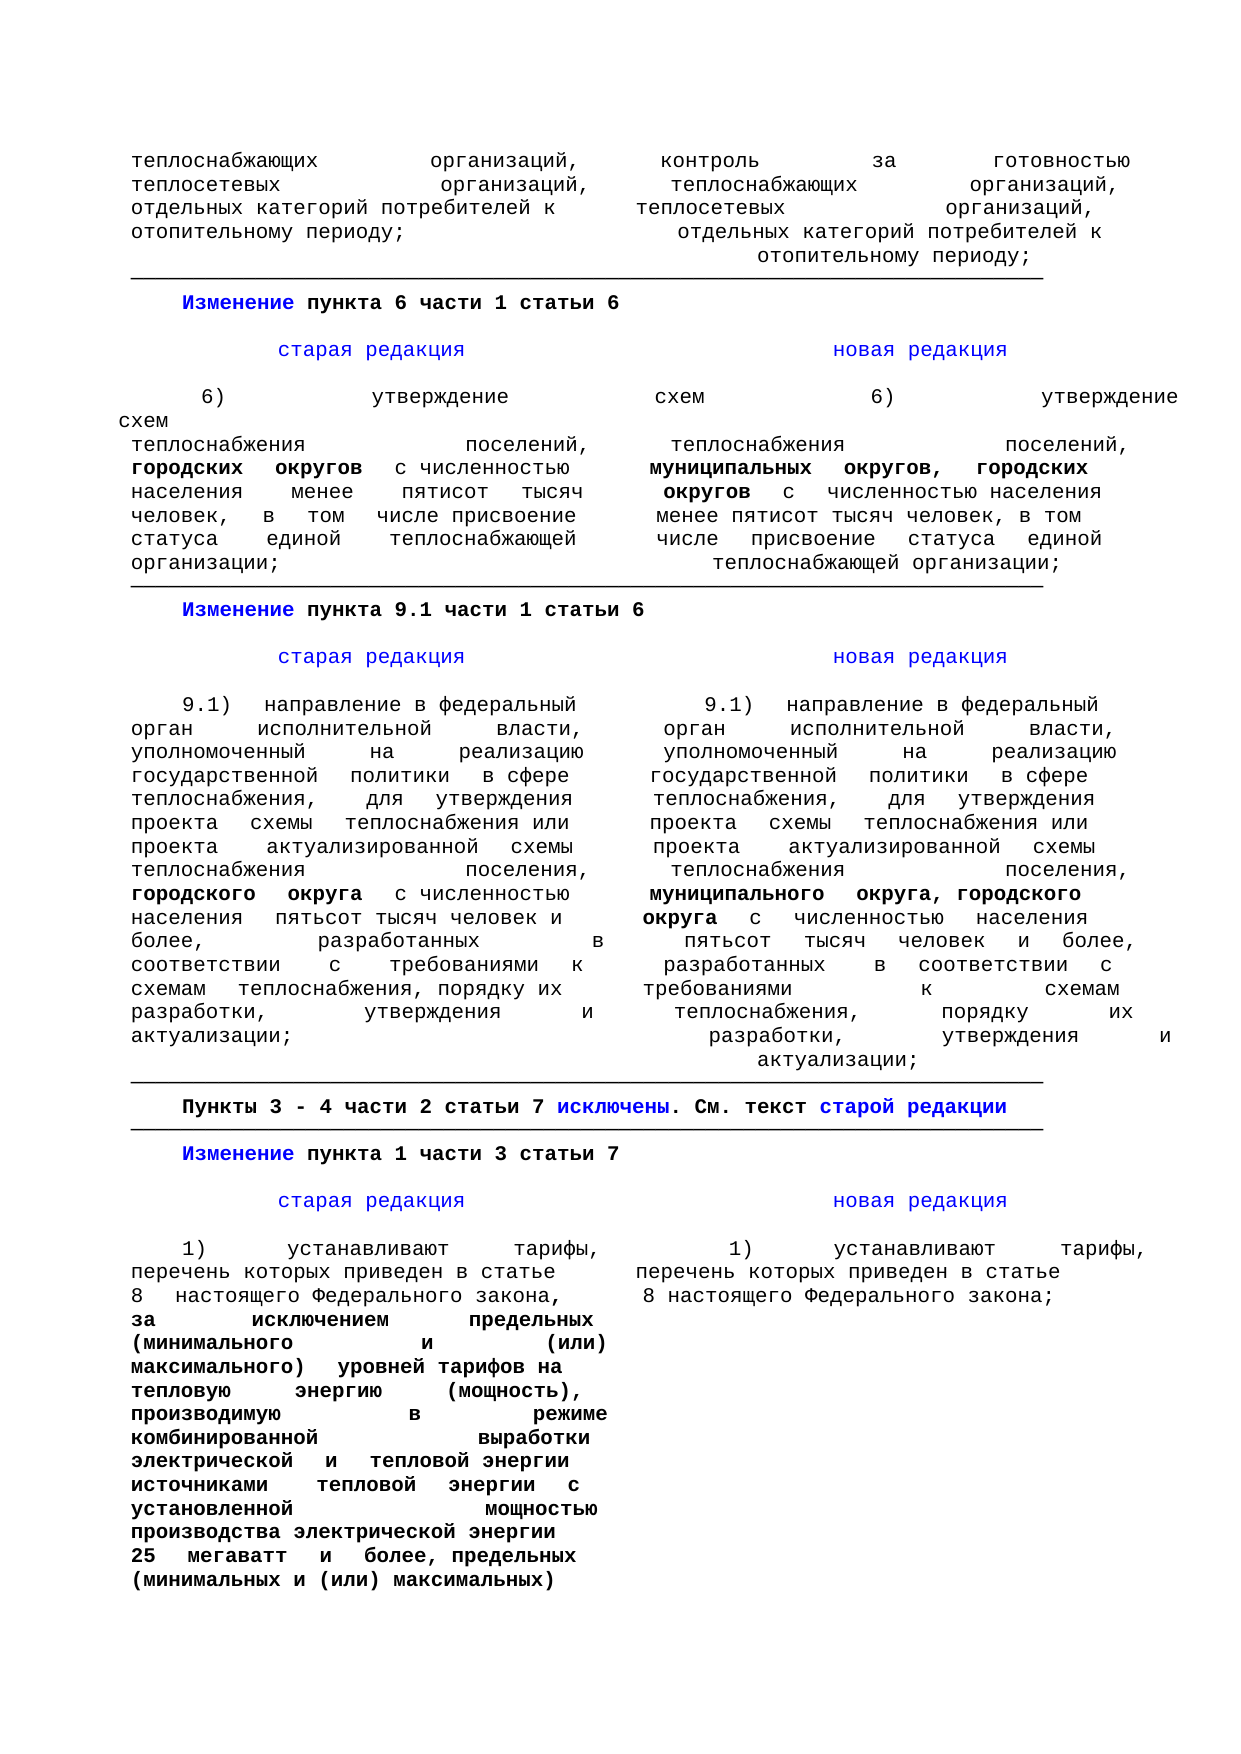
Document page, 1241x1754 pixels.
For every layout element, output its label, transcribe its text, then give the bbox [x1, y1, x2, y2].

text проекта схемы теплоснабжения или проекта схемы теплоснабжения или [118, 812, 1181, 836]
text ───────────────────────────────────────────────────────────────────────── [118, 1119, 1181, 1143]
text максимального) уровней тарифов на [118, 1356, 1181, 1379]
text схемам теплоснабжения, порядку их требованиями к схемам [118, 978, 1181, 1001]
text Изменение пункта 1 части 3 статьи 7 [118, 1143, 1181, 1167]
text разработки, утверждения и теплоснабжения, порядку их [118, 1001, 1181, 1025]
text ───────────────────────────────────────────────────────────────────────── [118, 576, 1181, 599]
text орган исполнительной власти, орган исполнительной власти, [118, 717, 1181, 741]
text за исключением предельных [118, 1309, 1181, 1332]
text ───────────────────────────────────────────────────────────────────────── [118, 268, 1181, 292]
text населения пятьсот тысяч человек и округа с численностью населения [118, 907, 1181, 930]
text 25 мегаватт и более, предельных [118, 1545, 1181, 1569]
text Пункты 3 - 4 части 2 статьи 7 исключены. См. текст старой редакции [118, 1096, 1181, 1119]
text старая редакция новая редакция [118, 647, 1181, 670]
text производства электрической энергии [118, 1521, 1181, 1545]
text установленной мощностью [118, 1498, 1181, 1521]
text соответствии с требованиями к разработанных в соответствии с [118, 954, 1181, 978]
text Изменение пункта 6 части 1 статьи 6 [118, 292, 1181, 316]
text (минимальных и (или) максимальных) [118, 1569, 1181, 1592]
text более, разработанных в пятьсот тысяч человек и более, [118, 930, 1181, 954]
text 6) утверждение схем 6) утверждение схем [118, 386, 1181, 434]
text организации; теплоснабжающей организации; [118, 552, 1181, 576]
text источниками тепловой энергии с [118, 1474, 1181, 1498]
text 8 настоящего Федерального закона, 8 настоящего Федерального закона; [118, 1285, 1181, 1309]
text теплоснабжения поселений, теплоснабжения поселений, [118, 434, 1181, 457]
text старая редакция новая редакция [118, 339, 1181, 363]
text теплоснабжающих организаций, контроль за готовностью [118, 150, 1181, 174]
text Изменение пункта 9.1 части 1 статьи 6 [118, 599, 1181, 623]
text отдельных категорий потребителей к теплосетевых организаций, [118, 197, 1181, 221]
text уполномоченный на реализацию уполномоченный на реализацию [118, 741, 1181, 765]
text населения менее пятисот тысяч округов с численностью населения [118, 481, 1181, 505]
text проекта актуализированной схемы проекта актуализированной схемы [118, 836, 1181, 859]
text актуализации; разработки, утверждения и [118, 1025, 1181, 1048]
text отопительному периоду; отдельных категорий потребителей к [118, 221, 1181, 244]
text перечень которых приведен в статье перечень которых приведен в статье [118, 1261, 1181, 1285]
text отопительному периоду; [118, 244, 1181, 268]
text ───────────────────────────────────────────────────────────────────────── [118, 1072, 1181, 1096]
text статуса единой теплоснабжающей числе присвоение статуса единой [118, 528, 1181, 552]
text старая редакция новая редакция [118, 1190, 1181, 1214]
text городского округа с численностью муниципального округа, городского [118, 883, 1181, 907]
text теплоснабжения поселения, теплоснабжения поселения, [118, 859, 1181, 883]
text государственной политики в сфере государственной политики в сфере [118, 765, 1181, 788]
text электрической и тепловой энергии [118, 1451, 1181, 1474]
text 9.1) направление в федеральный 9.1) направление в федеральный [118, 694, 1181, 717]
text актуализации; [118, 1048, 1181, 1072]
text тепловую энергию (мощность), [118, 1379, 1181, 1403]
text теплосетевых организаций, теплоснабжающих организаций, [118, 174, 1181, 197]
text 1) устанавливают тарифы, 1) устанавливают тарифы, [118, 1238, 1181, 1261]
text городских округов с численностью муниципальных округов, городских [118, 457, 1181, 481]
text комбинированной выработки [118, 1427, 1181, 1451]
text (минимального и (или) [118, 1332, 1181, 1356]
text производимую в режиме [118, 1403, 1181, 1427]
text человек, в том числе присвоение менее пятисот тысяч человек, в том [118, 505, 1181, 528]
text теплоснабжения, для утверждения теплоснабжения, для утверждения [118, 788, 1181, 812]
